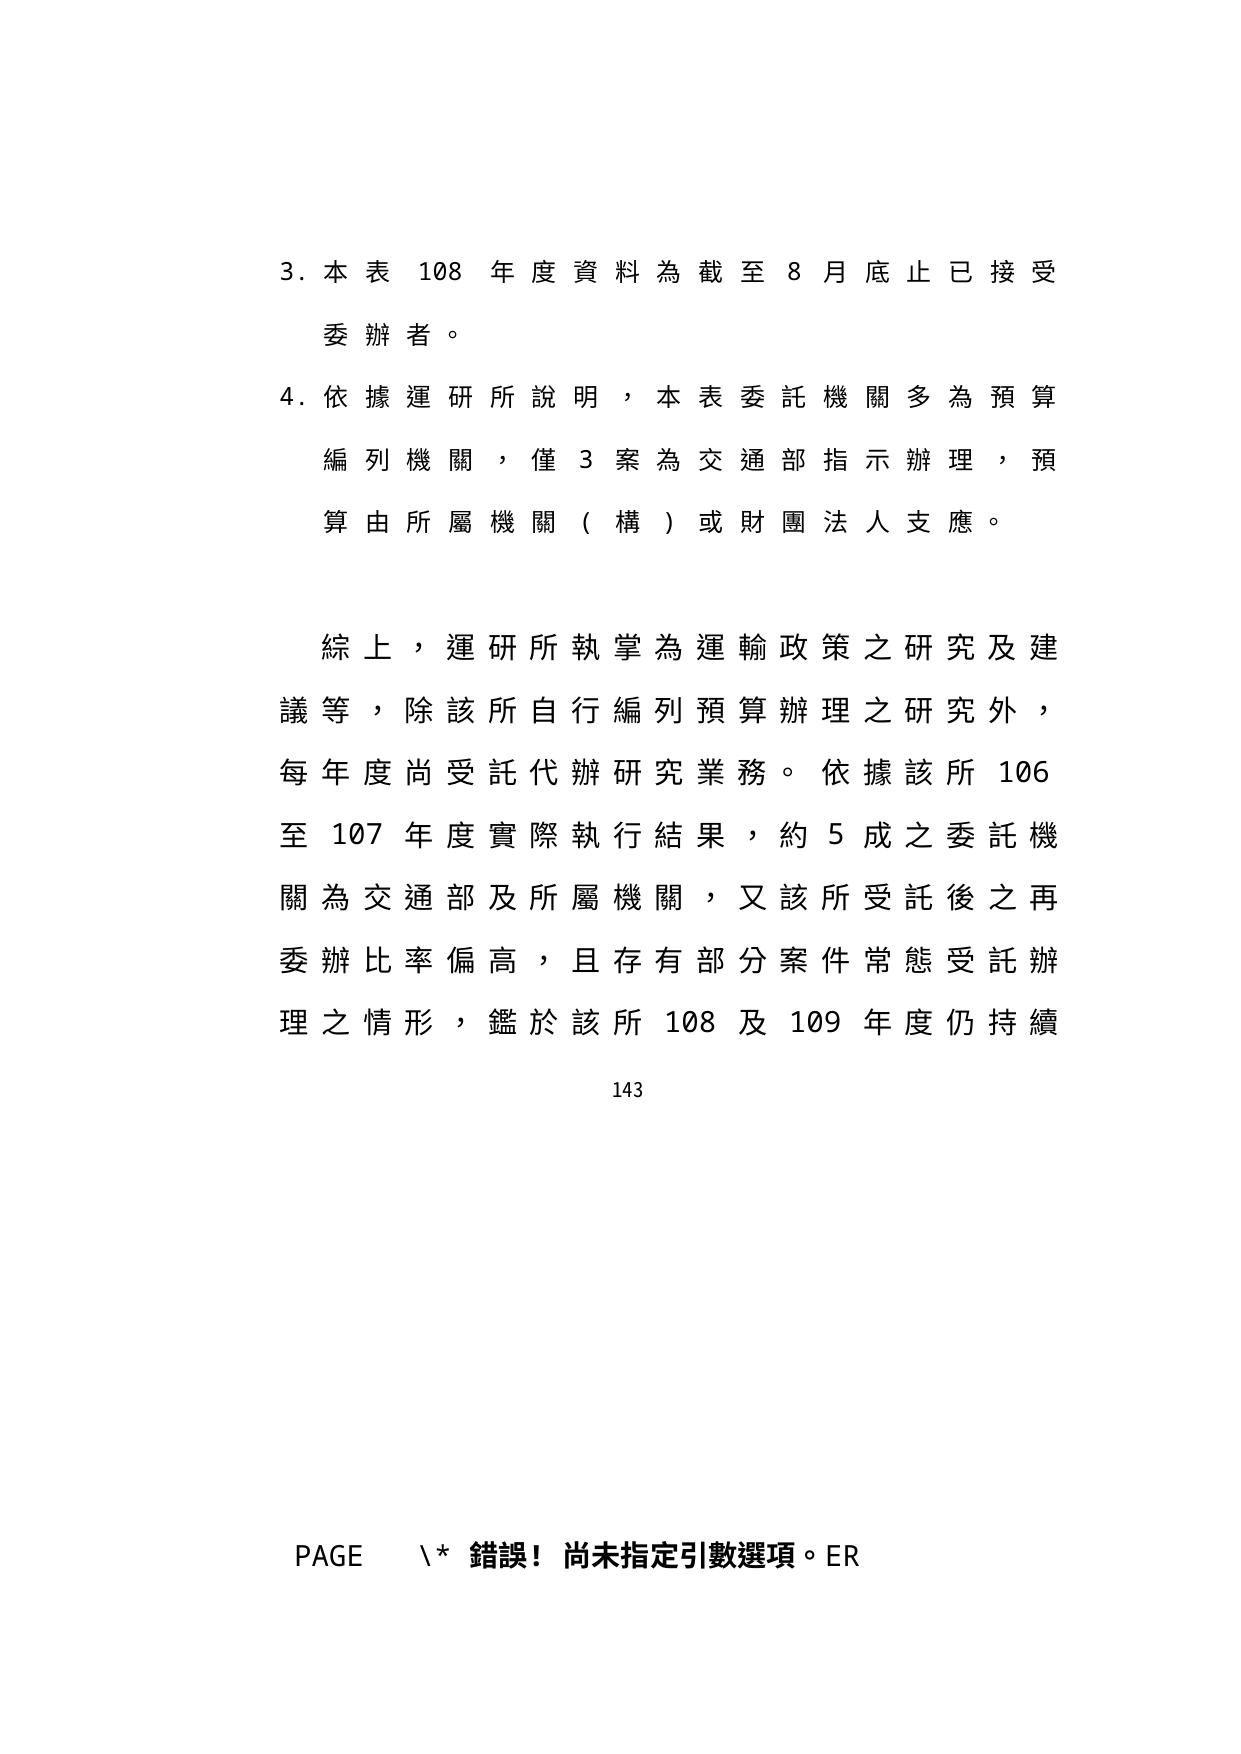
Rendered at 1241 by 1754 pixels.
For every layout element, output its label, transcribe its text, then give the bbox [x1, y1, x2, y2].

text 3.本表108年度資料為截至8月底止已接受委辦者。 [264, 229, 1065, 354]
text 綜上，運研所執掌為運輸政策之研究及建議等，除該所自行編列預算辦理之研究外，每年度尚受託代辦研究業務。依據該所106至107年度實際執行結果，約5成之委託機關為交通部及所屬機關，又該所受託後之再委辦比率偏高，且存有部分案件常態受託辦理之情形，鑑於該所108及109年度仍持續 [249, 604, 1065, 1042]
text 4.依據運研所說明，本表委託機關多為預算編列機關，僅3案為交通部指示辦理，預算由所屬機關(構)或財團法人支應。 [264, 354, 1065, 542]
